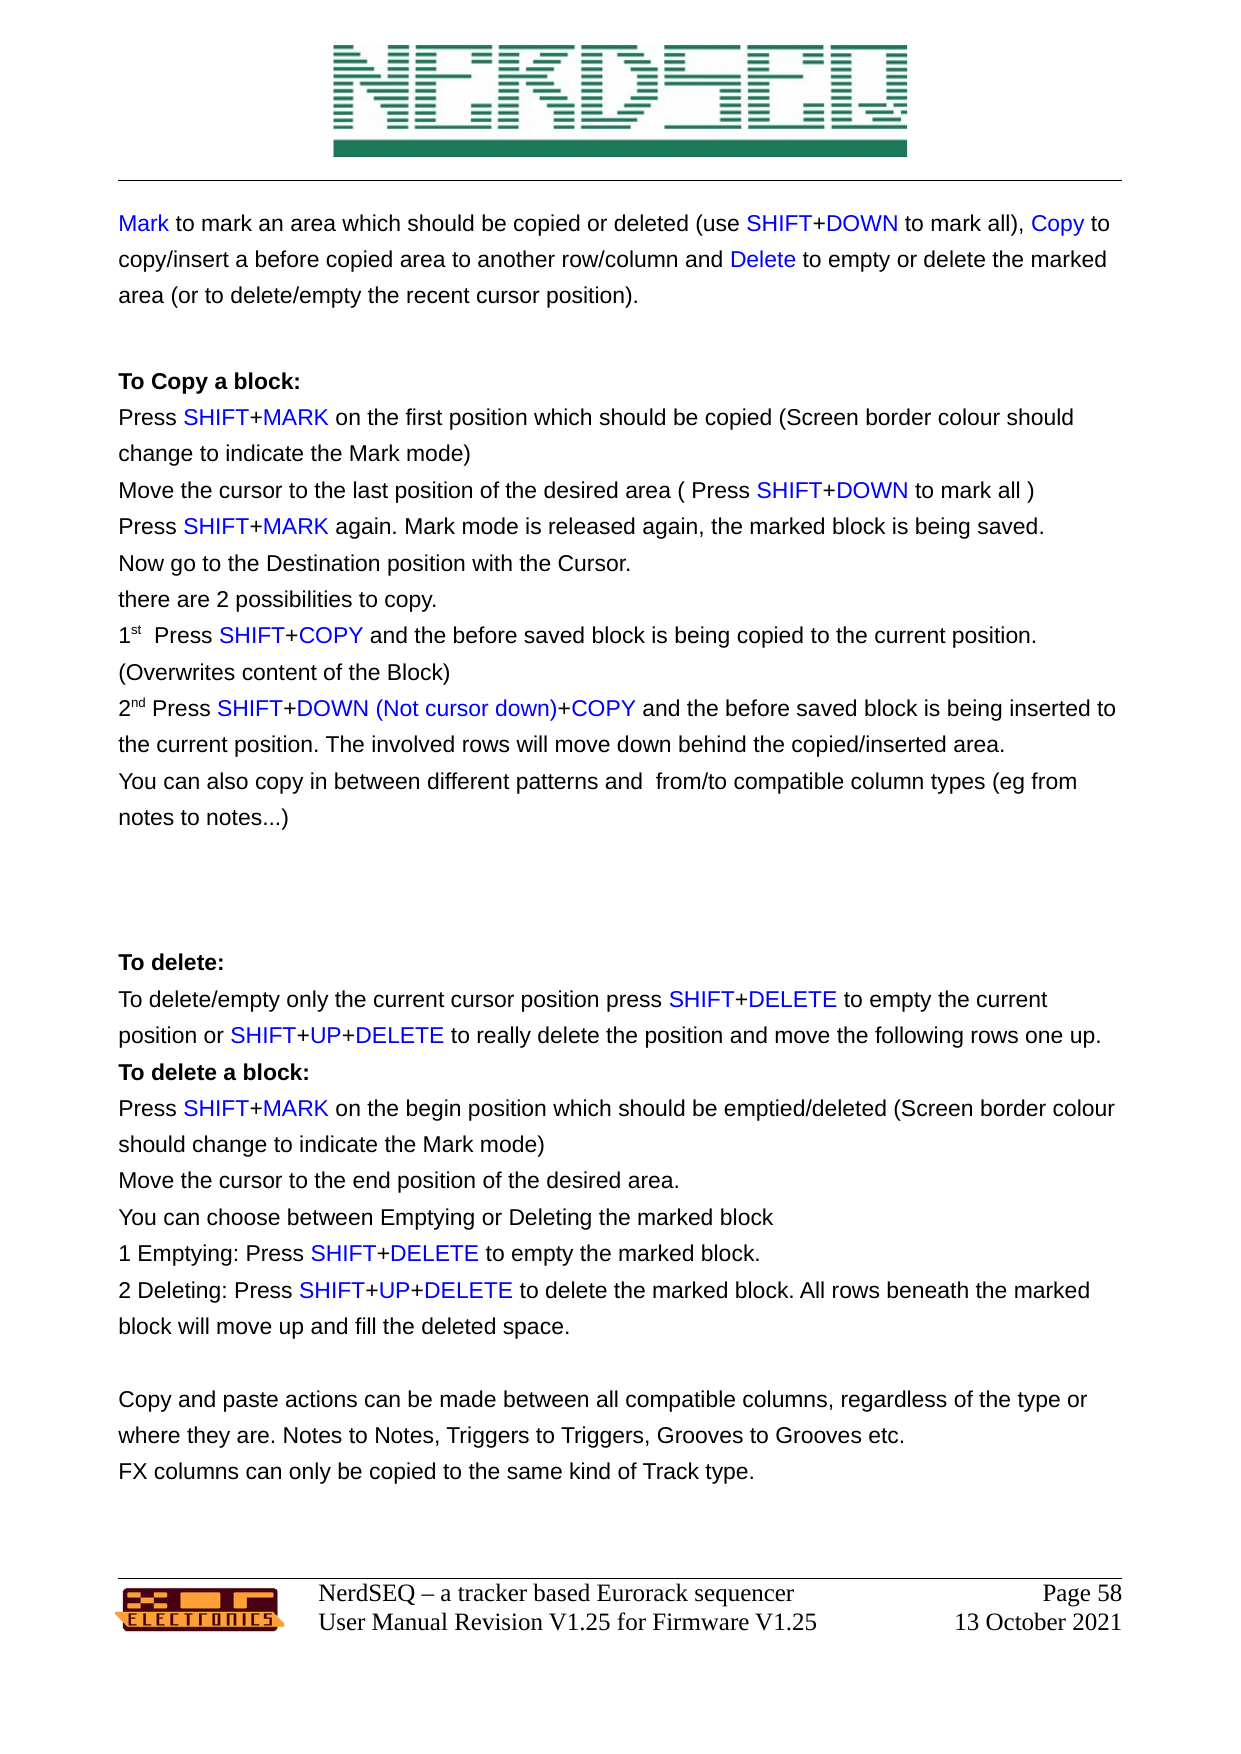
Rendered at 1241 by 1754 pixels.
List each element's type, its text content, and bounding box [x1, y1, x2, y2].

text Move the cursor to the end position of the desired area. [118, 1167, 1122, 1194]
text 1st Press SHIFT+COPY and the before saved block is being copied to the current position. (Overwrites content of the Block) [118, 622, 1122, 685]
text Mark to mark an area which should be copied or deleted (use SHIFT+DOWN to mark all), Copy to copy/insert a before copied area to another row/column and Delete to empty or delete the marked area (or to delete/empty the recent cursor position). [118, 209, 1122, 309]
text 1 Emptying: Press SHIFT+DELETE to empty the marked block. [118, 1240, 1122, 1267]
text 2nd Press SHIFT+DOWN (Not cursor down)+COPY and the before saved block is being inserted to the current position. The involved rows will move down behind the copied/inserted area. [118, 695, 1122, 758]
text Move the cursor to the last position of the desired area ( Press SHIFT+DOWN to mark all ) [118, 477, 1122, 503]
picture [115, 1584, 285, 1634]
text You can also copy in between different patterns and from/to compatible column types (eg from notes to notes...) [118, 768, 1122, 830]
text Copy and paste actions can be made between all compatible columns, regardless of the type or where they are. Notes to Notes, Triggers to Triggers, Grooves to Grooves etc. [118, 1386, 1122, 1448]
text Press SHIFT+MARK on the first position which should be copied (Screen border colour should change to indicate the Mark mode) [118, 404, 1122, 467]
text To delete a block: [118, 1058, 1122, 1085]
text To Copy a block: [118, 368, 1122, 394]
text Now go to the Destination position with the Cursor. [118, 549, 1122, 576]
text there are 2 possibilities to copy. [118, 586, 1122, 612]
text Press SHIFT+MARK again. Mark mode is released again, the marked block is being saved. [118, 513, 1122, 539]
text To delete: [118, 949, 1122, 976]
picture [333, 45, 908, 157]
text FX columns can only be copied to the same kind of Track type. [118, 1458, 1122, 1485]
text To delete/empty only the current cursor position press SHIFT+DELETE to empty the current position or SHIFT+UP+DELETE to really delete the position and move the following rows one up. [118, 986, 1122, 1048]
text Press SHIFT+MARK on the begin position which should be emptied/deleted (Screen border colour should change to indicate the Mark mode) [118, 1095, 1122, 1157]
text 2 Deleting: Press SHIFT+UP+DELETE to delete the marked block. All rows beneath the marked block will move up and fill the deleted space. [118, 1277, 1122, 1339]
text You can choose between Emptying or Deleting the marked block [118, 1204, 1122, 1230]
